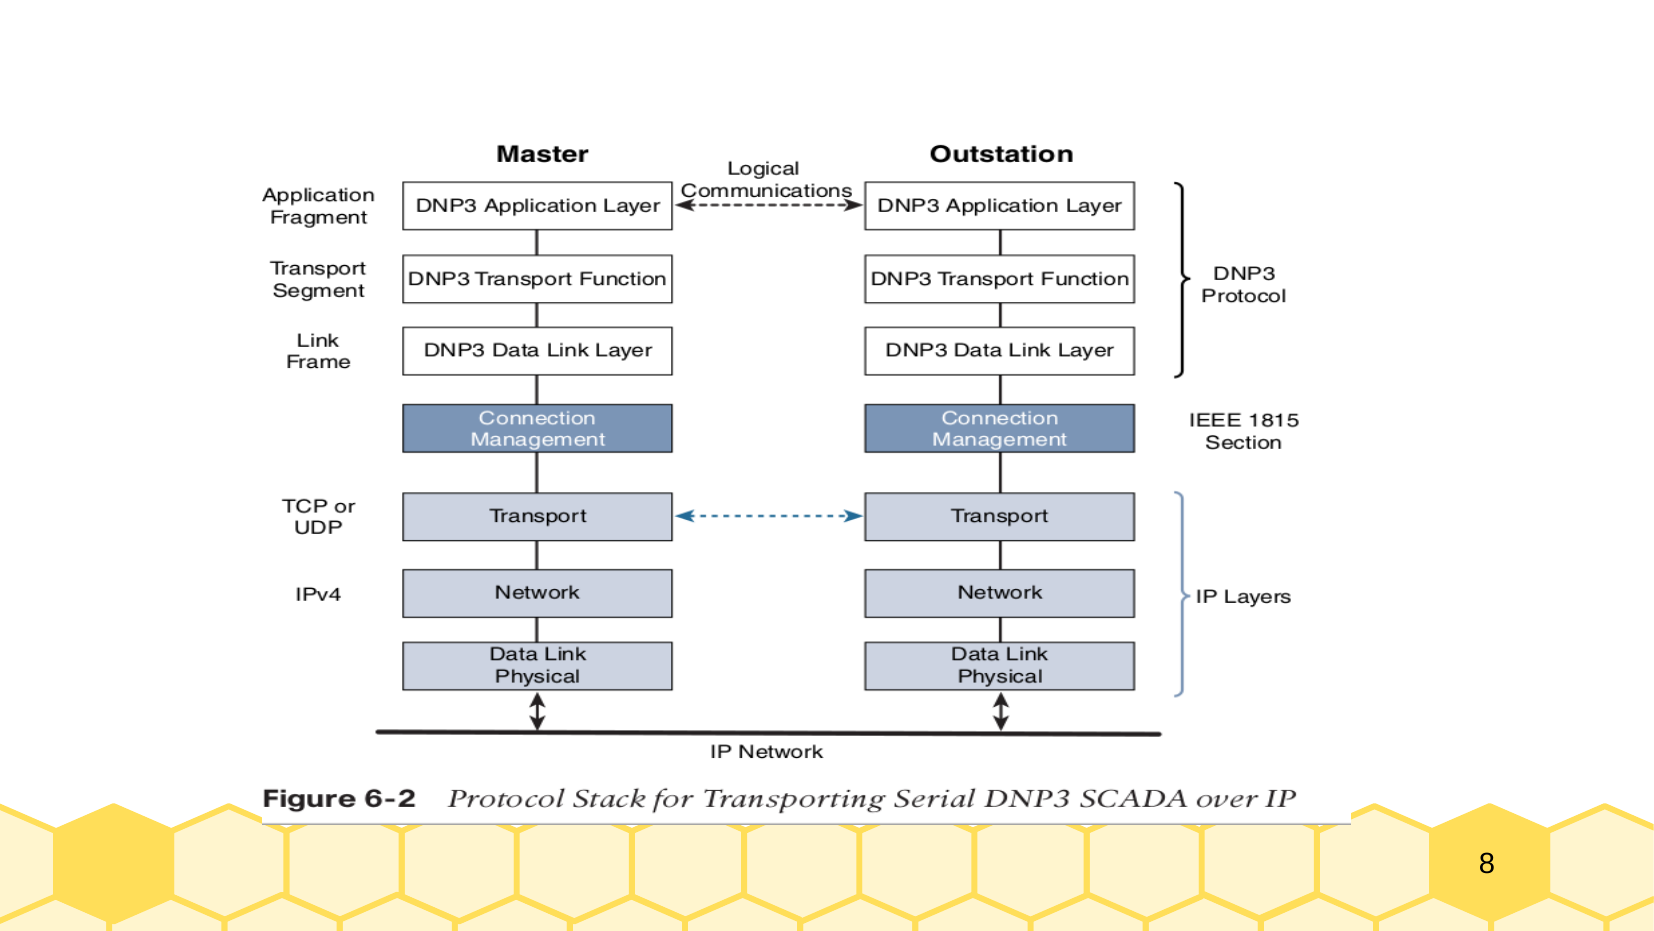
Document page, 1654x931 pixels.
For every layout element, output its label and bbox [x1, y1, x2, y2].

picture [262, 112, 1351, 826]
